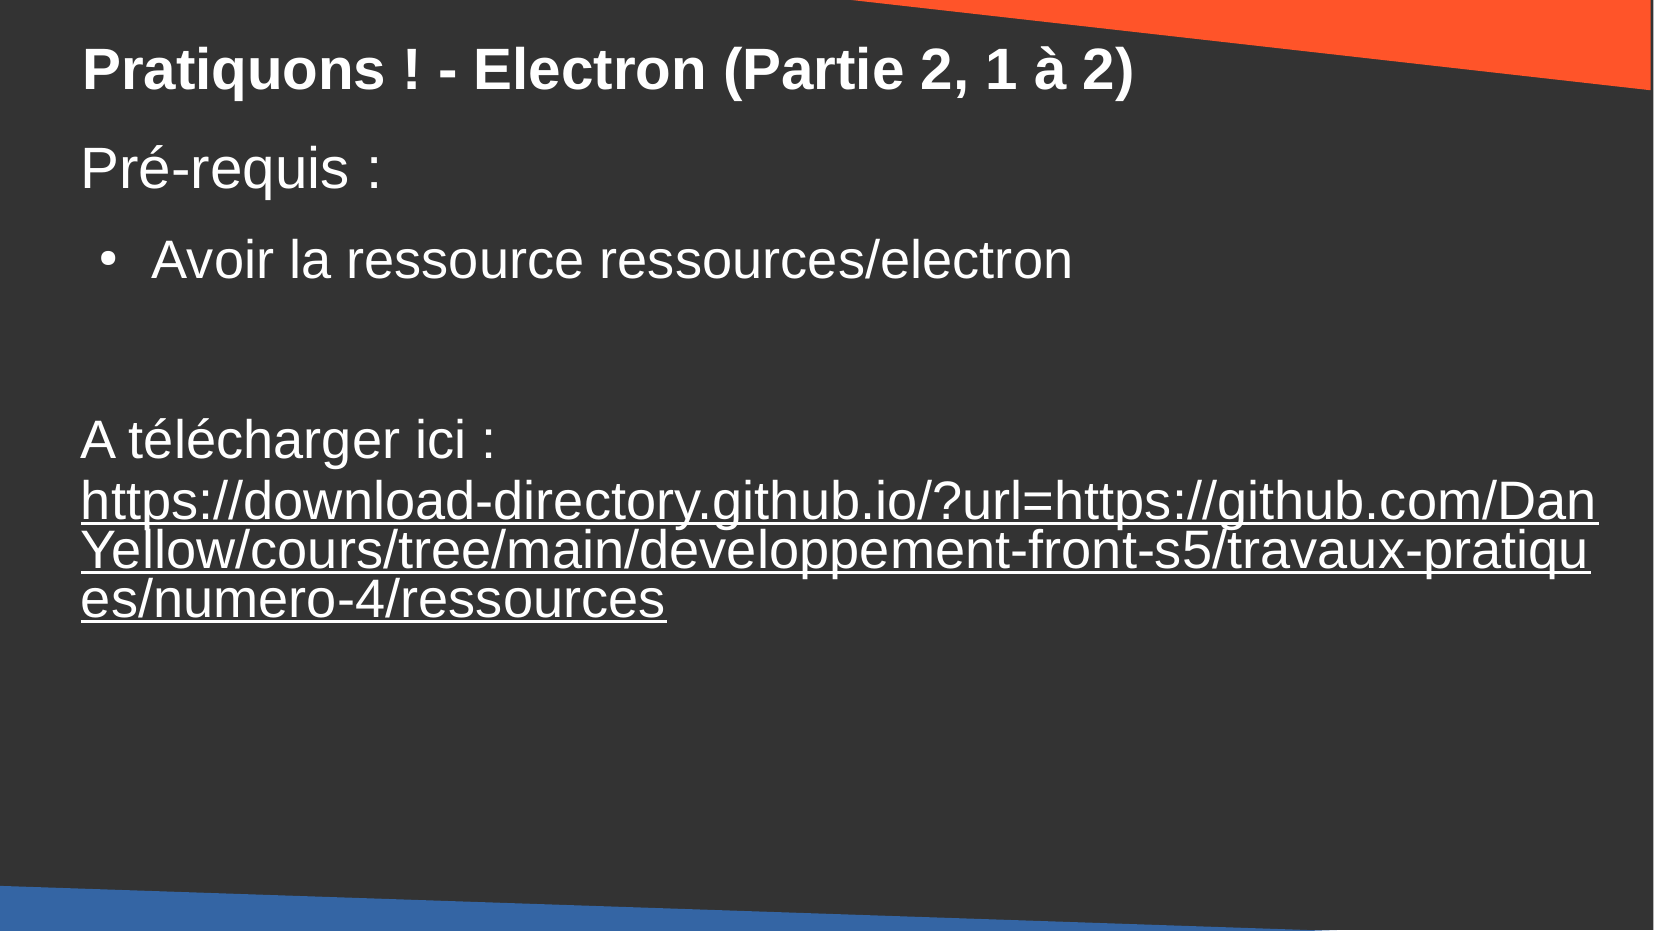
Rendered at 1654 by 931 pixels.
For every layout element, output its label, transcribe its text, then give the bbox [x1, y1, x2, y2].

text_box [851, 0, 1651, 91]
title Pratiquons ! - Electron (Partie 2, 1 à 2) [82, 37, 1571, 114]
text_box [0, 885, 1337, 931]
list Pré-requis : Avoir la ressource ressources/electron A télécharger ici : https://download-directory.github.io/?url=https://github.com/DanYellow/cours/tree/main/developpement-front-s5/travaux-pratiques/numero-4/ressources [80, 135, 1620, 721]
